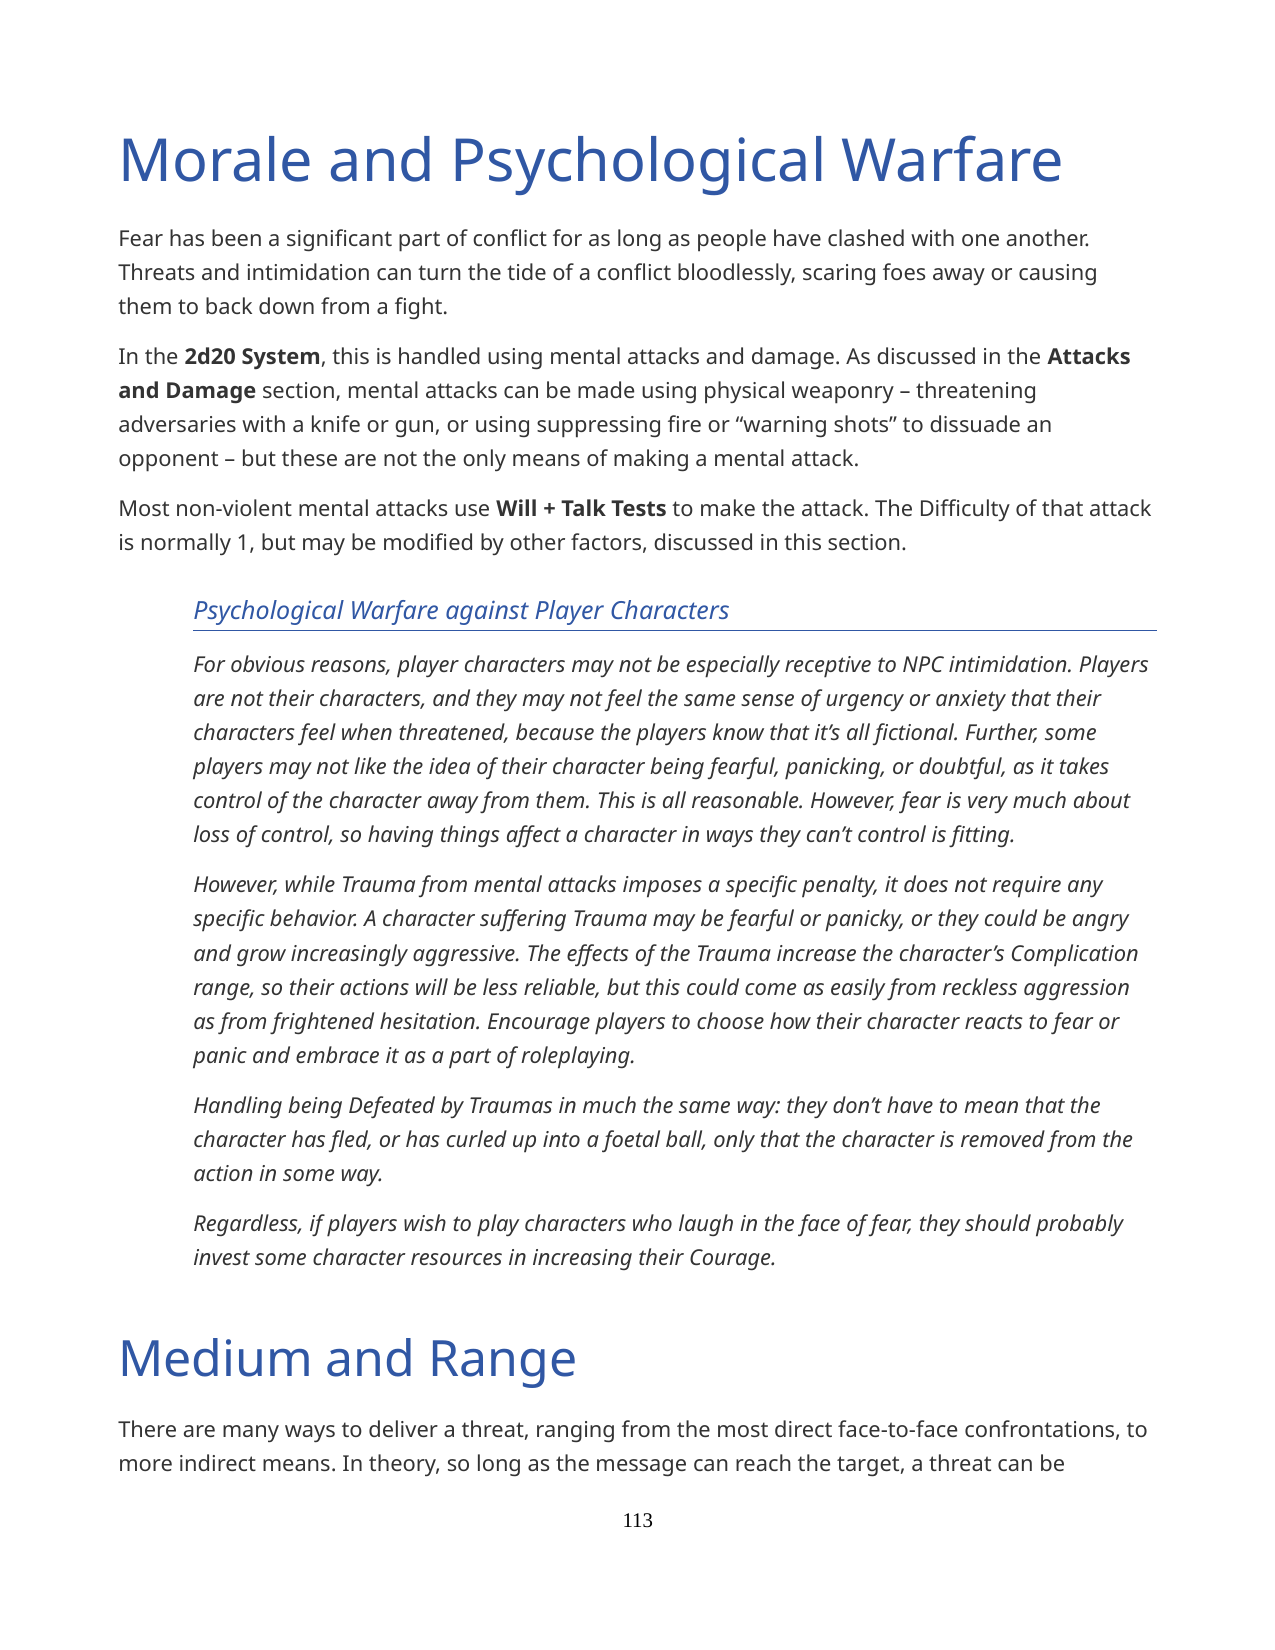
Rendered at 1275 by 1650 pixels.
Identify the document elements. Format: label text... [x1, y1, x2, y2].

text Handling being Defeated by Traumas in much the same way: they don’t have to mean that the character has fled, or has curled up into a foetal ball, only that the character is removed from the action in some way. [193, 1090, 1157, 1188]
subtitle Psychological Warfare against Player Characters [193, 593, 1157, 630]
text Fear has been a significant part of conflict for as long as people have clashed with one another. Threats and intimidation can turn the tide of a conflict bloodlessly, scaring foes away or causing them to back down from a fight. [118, 223, 1157, 321]
text There are many ways to deliver a threat, ranging from the most direct face-to-face confrontations, to more indirect means. In theory, so long as the message can reach the target, a threat can be [118, 1414, 1157, 1478]
subtitle Morale and Psychological Warfare [118, 118, 1157, 199]
text Regardless, if players wish to play characters who laugh in the face of fear, they should probably invest some character resources in increasing their Courage. [193, 1208, 1157, 1272]
text In the 2d20 System, this is handled using mental attacks and damage. As discussed in the Attacks and Damage section, mental attacks can be made using physical weaponry – threatening adversaries with a knife or gun, or using suppressing fire or “warning shots” to dissuade an opponent – but these are not the only means of making a mental attack. [118, 341, 1157, 473]
text Most non-violent mental attacks use Will + Talk Tests to make the attack. The Difficulty of that attack is normally 1, but may be modified by other factors, discussed in this section. [118, 493, 1157, 557]
subtitle Medium and Range [118, 1323, 1157, 1391]
text However, while Trauma from mental attacks imposes a specific penalty, it does not require any specific behavior. A character suffering Trauma may be fearful or panicky, or they could be angry and grow increasingly aggressive. The effects of the Trauma increase the character’s Complication range, so their actions will be less reliable, but this could come as easily from reckless aggression as from frightened hesitation. Encourage players to choose how their character reacts to fear or panic and embrace it as a part of roleplaying. [193, 869, 1157, 1070]
text For obvious reasons, player characters may not be especially receptive to NPC intimidation. Players are not their characters, and they may not feel the same sense of urgency or anxiety that their characters feel when threatened, because the players know that it’s all fictional. Further, some players may not like the idea of their character being fearful, panicking, or doubtful, as it takes control of the character away from them. This is all reasonable. However, fear is very much about loss of control, so having things affect a character in ways they can’t control is fitting. [193, 649, 1157, 849]
